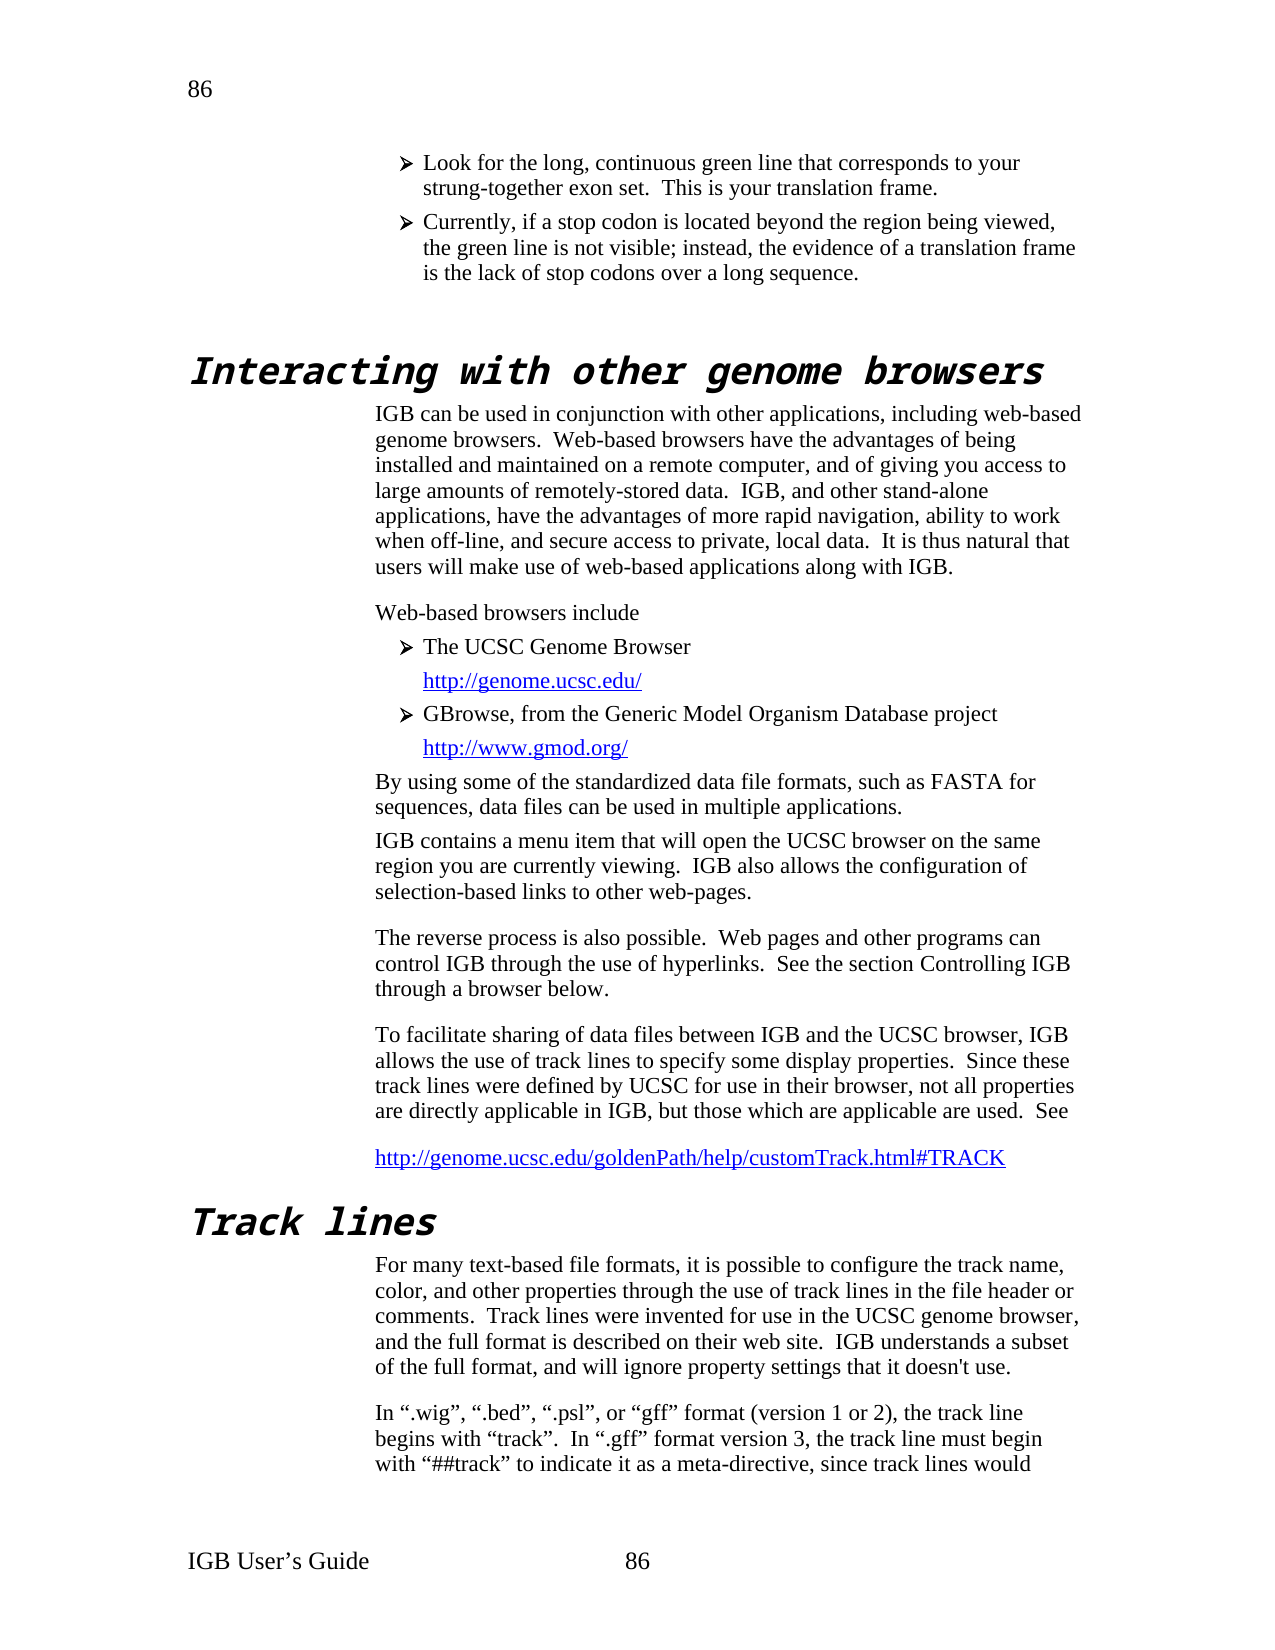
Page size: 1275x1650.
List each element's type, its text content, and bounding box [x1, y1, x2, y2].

list http://genome.ucsc.edu/ [399, 668, 1087, 693]
text To facilitate sharing of data files between IGB and the UCSC browser, IGB allows the use of track lines to specify some display properties. Since these track lines were defined by UCSC for use in their browser, not all properties are directly applicable in IGB, but those which are applicable are used. See [375, 1022, 1087, 1124]
subtitle Track lines [187, 1195, 1087, 1246]
list Currently, if a stop codon is located beyond the region being viewed, the green line is not visible; instead, the evidence of a translation frame is the lack of stop codons over a long sequence. [399, 209, 1087, 285]
text IGB can be used in conjunction with other applications, including web-based genome browsers. Web-based browsers have the advantages of being installed and maintained on a remote computer, and of giving you access to large amounts of remotely-stored data. IGB, and other stand-alone applications, have the advantages of more rapid navigation, ability to work when off-line, and secure access to private, local data. It is thus natural that users will make use of web-based applications along with IGB. [375, 401, 1087, 579]
list Look for the long, continuous green line that corresponds to your strung-together exon set. This is your translation frame. [399, 150, 1087, 201]
text By using some of the standardized data file formats, such as FASTA for sequences, data files can be used in multiple applications. [375, 769, 1087, 820]
list http://www.gmod.org/ [399, 735, 1087, 761]
text For many text-based file formats, it is possible to configure the track name, color, and other properties through the use of track lines in the file header or comments. Track lines were invented for use in the UCSC genome browser, and the full format is described on their web site. IGB understands a subset of the full format, and will ignore property settings that it doesn't use. [375, 1252, 1087, 1379]
subtitle Interacting with other genome browsers [187, 344, 1087, 395]
text IGB contains a menu item that will open the UCSC browser on the same region you are currently viewing. IGB also allows the configuration of selection-based links to other web-pages. [375, 828, 1087, 904]
list GBrowse, from the Generic Model Organism Database project [399, 701, 1087, 727]
text http://genome.ucsc.edu/goldenPath/help/customTrack.html#TRACK [375, 1145, 1087, 1170]
list The UCSC Genome Browser [399, 634, 1087, 659]
text Web-based browsers include [375, 600, 1087, 626]
text In “.wig”, “.bed”, “.psl”, or “gff” format (version 1 or 2), the track line begins with “track”. In “.gff” format version 3, the track line must begin with “##track” to indicate it as a meta-directive, since track lines would [375, 1400, 1087, 1477]
text The reverse process is also possible. Web pages and other programs can control IGB through the use of hyperlinks. See the section Controlling IGB through a browser below. [375, 925, 1087, 1001]
